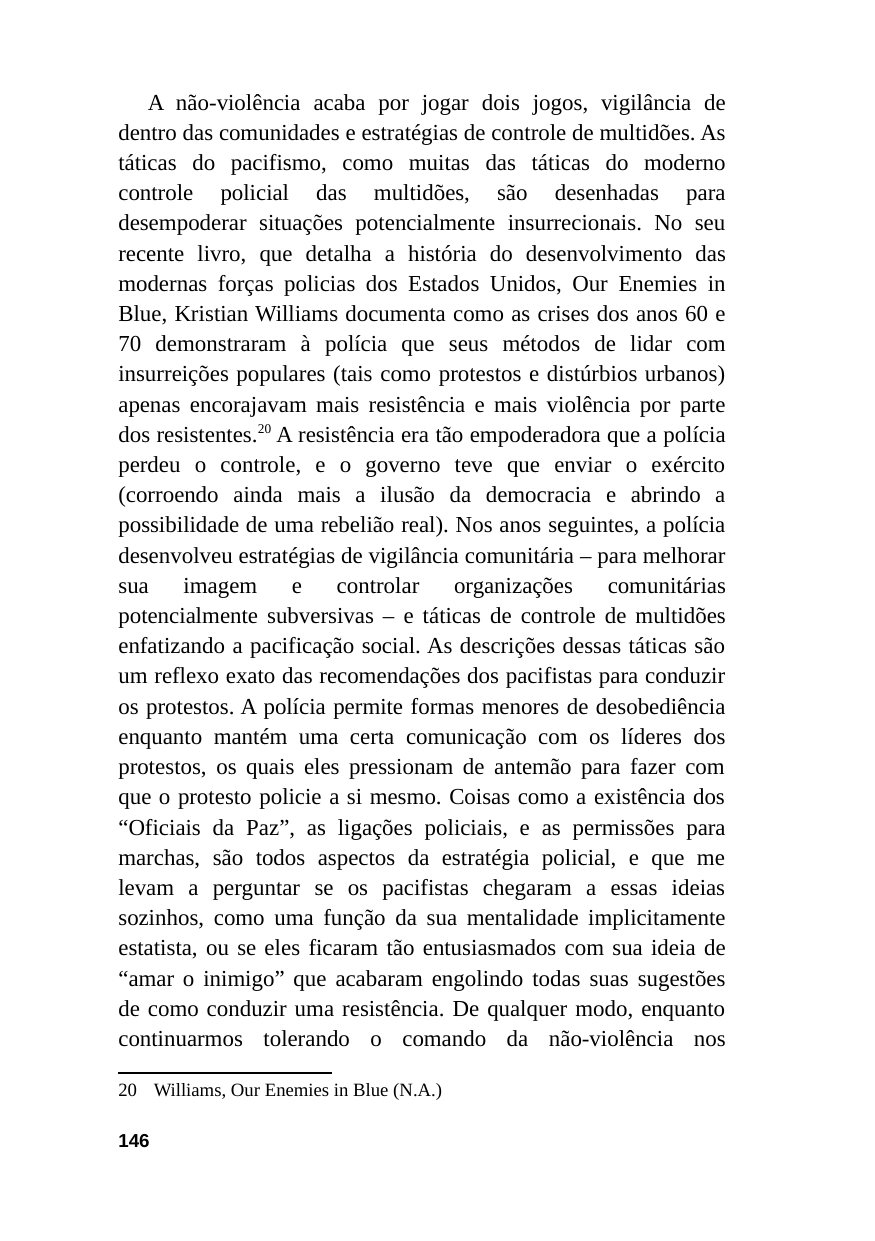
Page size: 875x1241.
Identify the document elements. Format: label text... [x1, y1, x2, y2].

text Williams, Our Enemies in Blue (N.A.) [118, 1079, 726, 1101]
text A não-violência acaba por jogar dois jogos, vigilância de dentro das comunidades e estratégias de controle de multidões. As táticas do pacifismo, como muitas das táticas do moderno controle policial das multidões, são desenhadas para desempoderar situações potencialmente insurrecionais. No seu recente livro, que detalha a história do desenvolvimento das modernas forças policias dos Estados Unidos, Our Enemies in Blue, Kristian Williams documenta como as crises dos anos 60 e 70 demonstraram à polícia que seus métodos de lidar com insurreições populares (tais como protestos e distúrbios urbanos) apenas encorajavam mais resistência e mais violência por parte dos resistentes. A resistência era tão empoderadora que a polícia perdeu o controle, e o governo teve que enviar o exército (corroendo ainda mais a ilusão da democracia e abrindo a possibilidade de uma rebelião real). Nos anos seguintes, a polícia desenvolveu estratégias de vigilância comunitária – para melhorar sua imagem e controlar organizações comunitárias potencialmente subversivas – e táticas de controle de multidões enfatizando a pacificação social. As descrições dessas táticas são um reflexo exato das recomendações dos pacifistas para conduzir os protestos. A polícia permite formas menores de desobediência enquanto mantém uma certa comunicação com os líderes dos protestos, os quais eles pressionam de antemão para fazer com que o protesto policie a si mesmo. Coisas como a existência dos “Oficiais da Paz”, as ligações policiais, e as permissões para marchas, são todos aspectos da estratégia policial, e que me levam a perguntar se os pacifistas chegaram a essas ideias sozinhos, como uma função da sua mentalidade implicitamente estatista, ou se eles ficaram tão entusiasmados com sua ideia de “amar o inimigo” que acabaram engolindo todas suas sugestões de como conduzir uma resistência. De qualquer modo, enquanto continuarmos tolerando o comando da não-violência nos [118, 88, 726, 1051]
